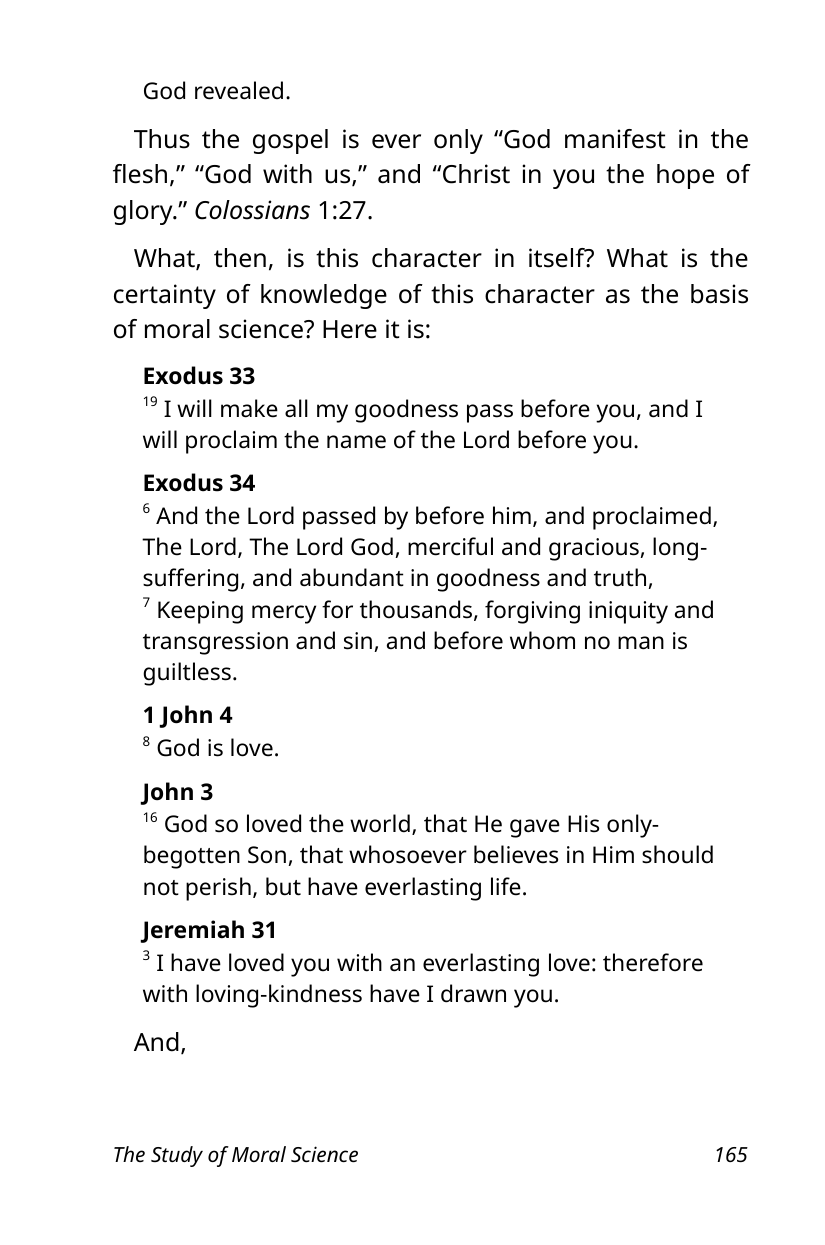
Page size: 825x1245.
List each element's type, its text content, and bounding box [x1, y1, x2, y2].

text 7 Keeping mercy for thousands, forgiving iniquity and transgression and sin, and before whom no man is guiltless. [142, 593, 720, 687]
text 19 I will make all my goodness pass before you, and I will proclaim the name of the Lord before you. [142, 392, 720, 455]
text John 3 [142, 775, 750, 807]
text 3 I have loved you with an everlasting love: therefore with loving-kindness have I drawn you. [142, 947, 720, 1009]
text 6 And the Lord passed by before him, and proclaimed, The Lord, The Lord God, merciful and gracious, long-suffering, and abundant in goodness and truth, [142, 500, 720, 593]
text 16 God so loved the world, that He gave His only-begotten Son, that whosoever believes in Him should not perish, but have everlasting life. [142, 808, 720, 902]
text And, [112, 1024, 750, 1058]
text What, then, is this character in itself? What is the certainty of knowledge of this character as the basis of moral science? Here it is: [112, 241, 750, 346]
text God revealed. [142, 75, 720, 106]
text Thus the gospel is ever only “God manifest in the flesh,” “God with us,” and “Christ in you the hope of glory.” Colossians 1:27. [112, 121, 750, 227]
text 1 John 4 [142, 699, 750, 731]
text 8 God is love. [142, 732, 720, 763]
text Exodus 34 [142, 467, 750, 498]
text Exodus 33 [142, 360, 750, 391]
text Jeremiah 31 [142, 914, 750, 945]
